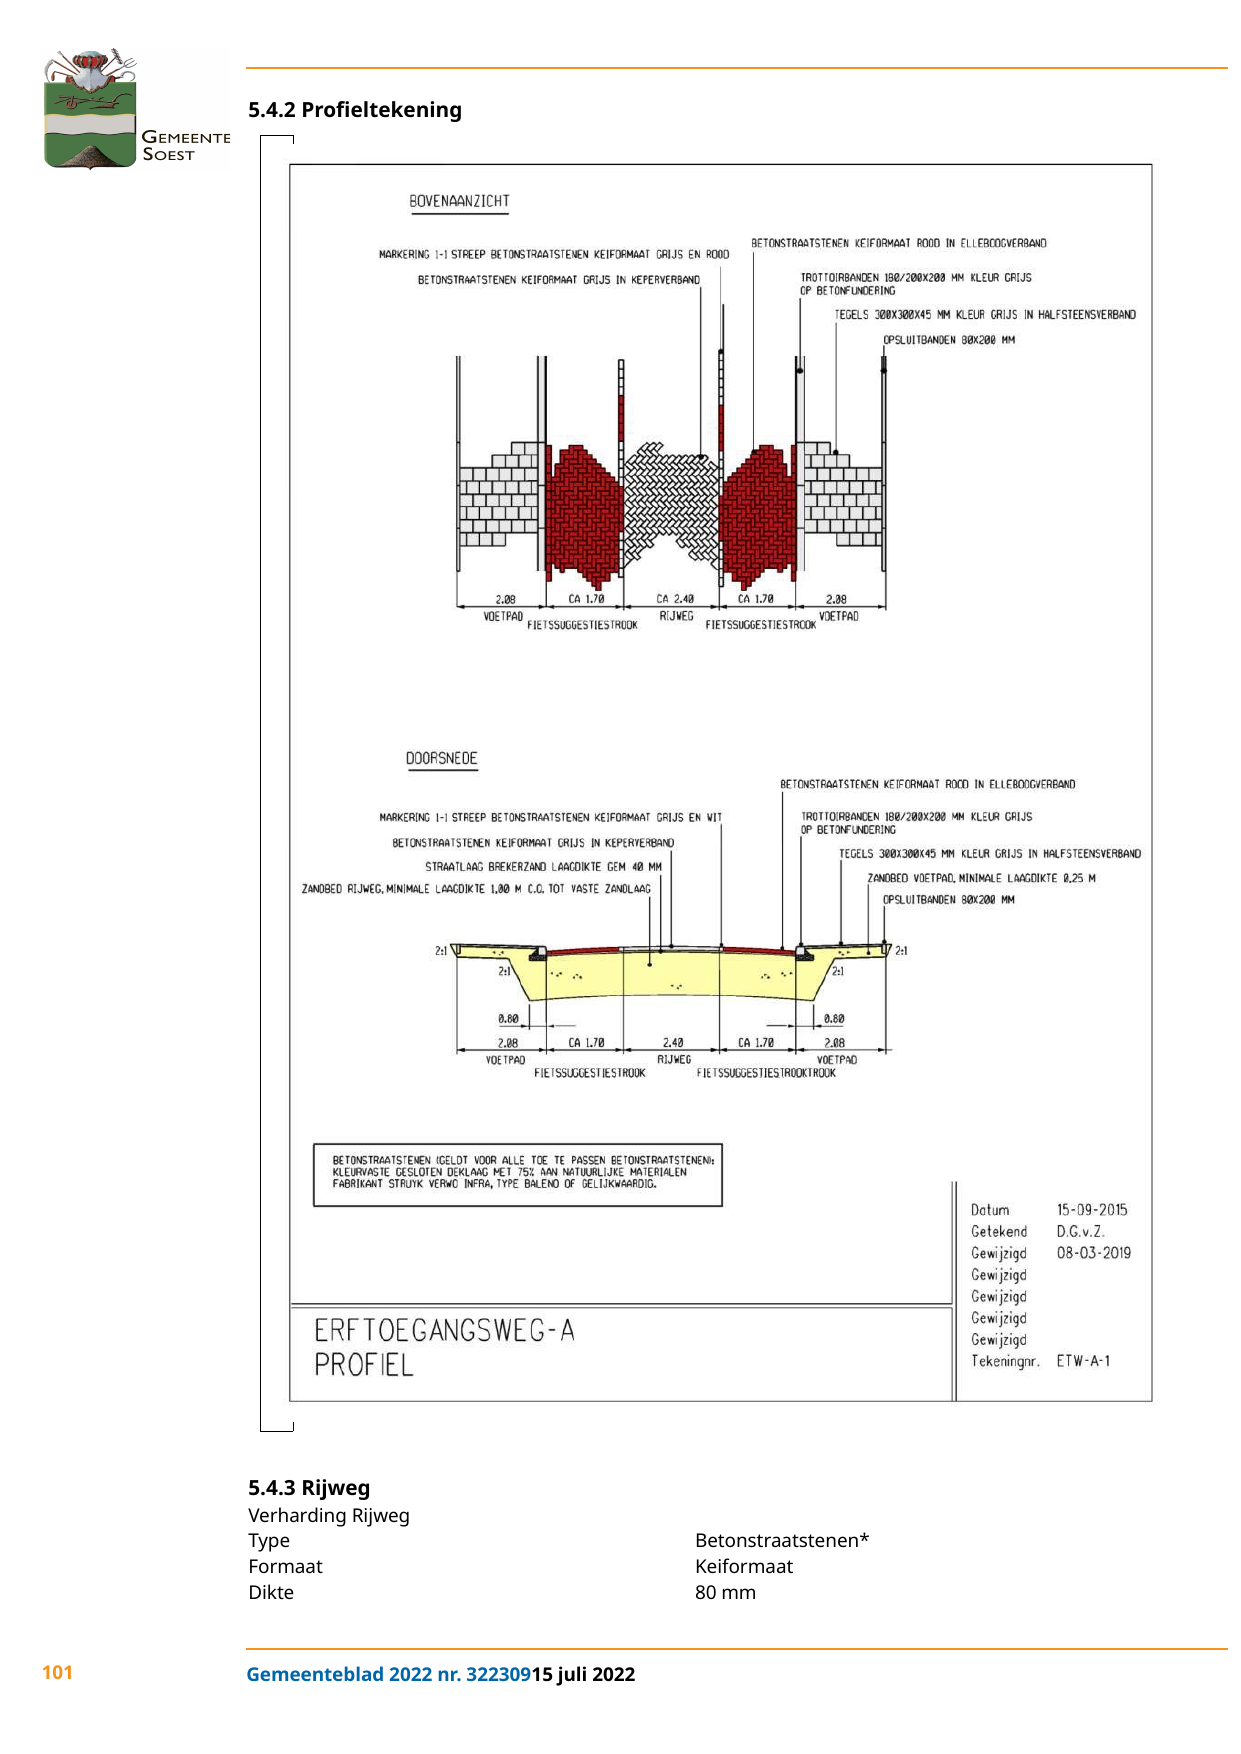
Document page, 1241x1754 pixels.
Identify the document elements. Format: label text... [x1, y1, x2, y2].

table_cell Type [248, 1528, 695, 1553]
picture [268, 144, 1173, 1422]
table_cell Formaat [248, 1553, 695, 1579]
table_cell Keiformaat [695, 1553, 1152, 1579]
table_cell Dikte [248, 1579, 695, 1605]
table_cell 80 mm [695, 1579, 1152, 1605]
table_header Verharding Rijweg [248, 1502, 1152, 1527]
text 5.4.2 Profieltekening [248, 95, 1152, 123]
picture [41, 47, 231, 172]
table_cell Betonstraatstenen* [695, 1528, 1152, 1553]
text 5.4.3 Rijweg [248, 1473, 1152, 1502]
